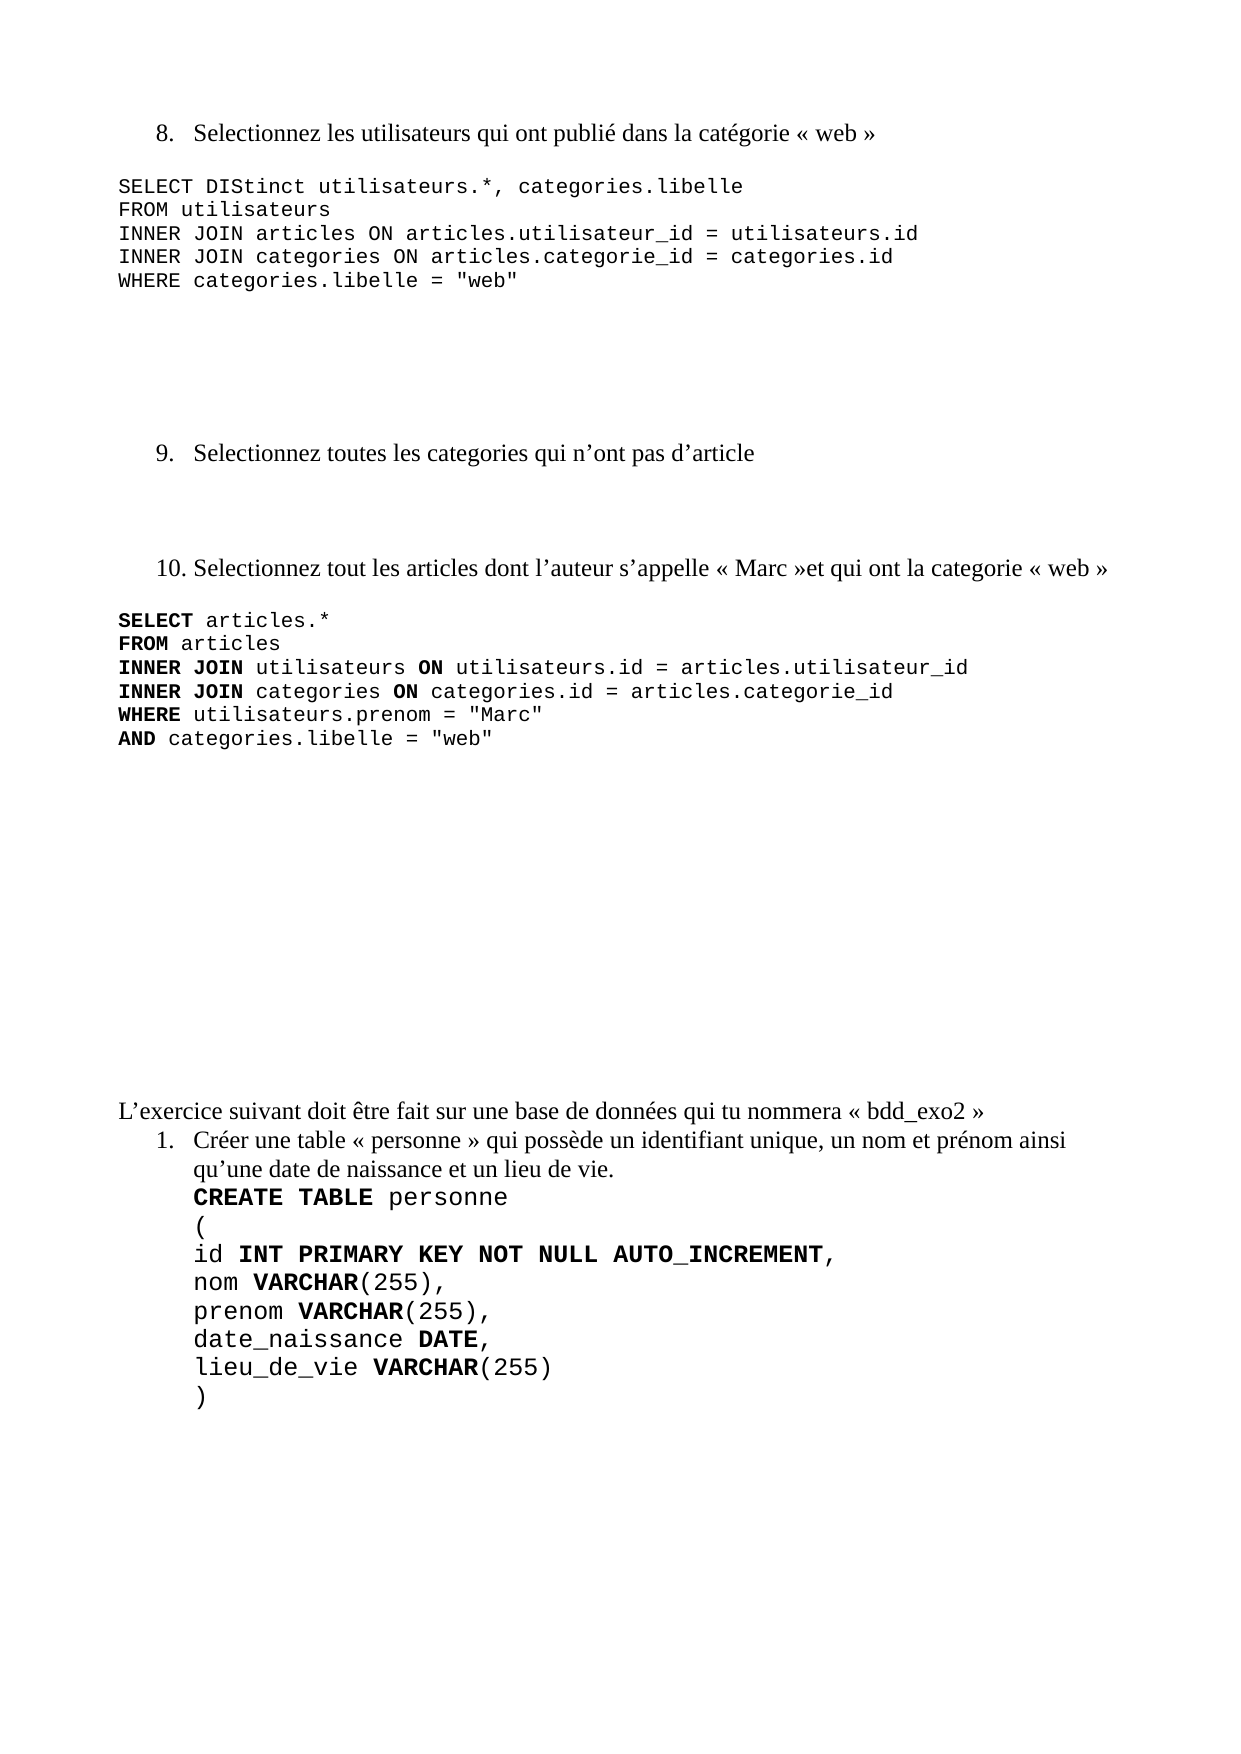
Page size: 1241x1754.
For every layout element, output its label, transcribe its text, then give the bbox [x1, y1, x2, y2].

text id INT PRIMARY KEY NOT NULL AUTO_INCREMENT, [118, 1242, 1122, 1270]
list Créer une table « personne » qui possède un identifiant unique, un nom et prénom ainsi qu’une date de naissance et un lieu de vie. [156, 1125, 1122, 1182]
list Selectionnez tout les articles dont l’auteur s’appelle « Marc »et qui ont la categorie « web » [156, 553, 1122, 581]
list Selectionnez toutes les categories qui n’ont pas d’article [156, 438, 1122, 466]
text SELECT articles.* [118, 610, 1122, 633]
text SELECT DIStinct utilisateurs.*, categories.libelle [118, 176, 1122, 199]
text FROM articles [118, 633, 1122, 657]
text CREATE TABLE personne [118, 1182, 1122, 1213]
text ) [118, 1383, 1122, 1412]
text WHERE categories.libelle = "web" [118, 270, 1122, 294]
text AND categories.libelle = "web" [118, 728, 1122, 752]
text date_naissance DATE, [118, 1327, 1122, 1355]
text prenom VARCHAR(255), [118, 1298, 1122, 1327]
text WHERE utilisateurs.prenom = "Marc" [118, 704, 1122, 728]
text INNER JOIN categories ON articles.categorie_id = categories.id [118, 247, 1122, 270]
text lieu_de_vie VARCHAR(255) [118, 1355, 1122, 1383]
text INNER JOIN categories ON categories.id = articles.categorie_id [118, 681, 1122, 704]
text INNER JOIN utilisateurs ON utilisateurs.id = articles.utilisateur_id [118, 657, 1122, 681]
text nom VARCHAR(255), [118, 1270, 1122, 1298]
text FROM utilisateurs [118, 199, 1122, 223]
list Selectionnez les utilisateurs qui ont publié dans la catégorie « web » [156, 118, 1122, 147]
text L’exercice suivant doit être fait sur une base de données qui tu nommera « bdd_exo2 » [118, 1096, 1122, 1125]
text ( [118, 1213, 1122, 1242]
text INNER JOIN articles ON articles.utilisateur_id = utilisateurs.id [118, 223, 1122, 247]
